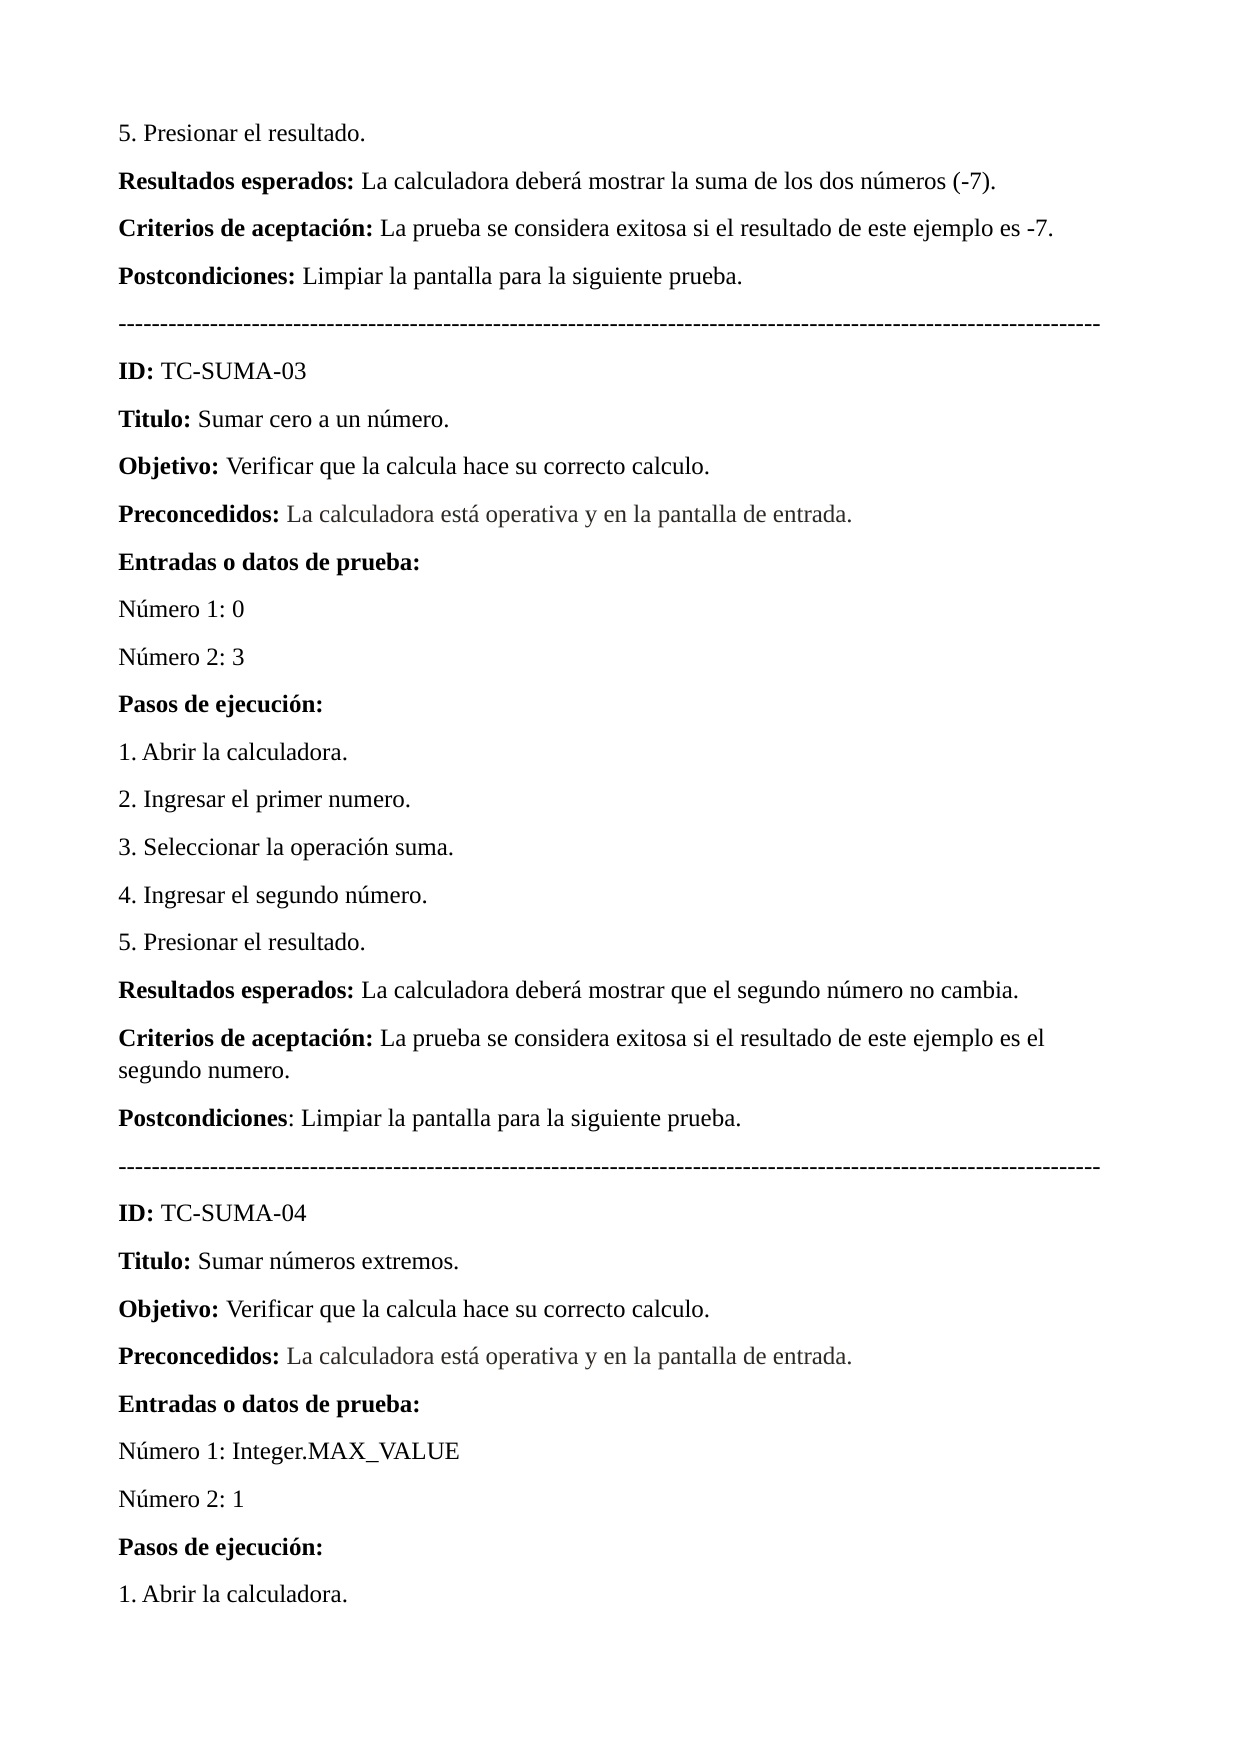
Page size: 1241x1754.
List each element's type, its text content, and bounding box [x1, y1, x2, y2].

text Resultados esperados: La calculadora deberá mostrar la suma de los dos números (-7). [118, 166, 1122, 194]
text 4. Ingresar el segundo número. [118, 880, 1122, 908]
text 1. Abrir la calculadora. [118, 737, 1122, 766]
text Objetivo: Verificar que la calcula hace su correcto calculo. [118, 1294, 1122, 1322]
text 5. Presionar el resultado. [118, 927, 1122, 956]
text Titulo: Sumar números extremos. [118, 1246, 1122, 1275]
text ---------------------------------------------------------------------------------------------------------------------- [118, 1151, 1122, 1179]
text 3. Seleccionar la operación suma. [118, 832, 1122, 861]
text 1. Abrir la calculadora. [118, 1579, 1122, 1608]
text ---------------------------------------------------------------------------------------------------------------------- [118, 308, 1122, 337]
text Número 2: 1 [118, 1484, 1122, 1513]
text Número 1: 0 [118, 594, 1122, 623]
text Postcondiciones: Limpiar la pantalla para la siguiente prueba. [118, 1103, 1122, 1132]
text ID: TC-SUMA-03 [118, 356, 1122, 385]
text Pasos de ejecución: [118, 1532, 1122, 1560]
text 2. Ingresar el primer numero. [118, 784, 1122, 813]
text 5. Presionar el resultado. [118, 118, 1122, 147]
text Entradas o datos de prueba: [118, 1389, 1122, 1418]
text Postcondiciones: Limpiar la pantalla para la siguiente prueba. [118, 261, 1122, 290]
text Entradas o datos de prueba: [118, 547, 1122, 575]
text Criterios de aceptación: La prueba se considera exitosa si el resultado de este ejemplo es -7. [118, 213, 1122, 242]
text Pasos de ejecución: [118, 689, 1122, 718]
text Número 1: Integer.MAX_VALUE [118, 1436, 1122, 1465]
text Objetivo: Verificar que la calcula hace su correcto calculo. [118, 451, 1122, 480]
text Titulo: Sumar cero a un número. [118, 404, 1122, 432]
text Preconcedidos: La calculadora está operativa y en la pantalla de entrada. [118, 1341, 1122, 1370]
text Preconcedidos: La calculadora está operativa y en la pantalla de entrada. [118, 499, 1122, 528]
text Resultados esperados: La calculadora deberá mostrar que el segundo número no cambia. [118, 975, 1122, 1004]
text Número 2: 3 [118, 642, 1122, 671]
text Criterios de aceptación: La prueba se considera exitosa si el resultado de este ejemplo es el segundo numero. [118, 1023, 1122, 1084]
text ID: TC-SUMA-04 [118, 1198, 1122, 1227]
